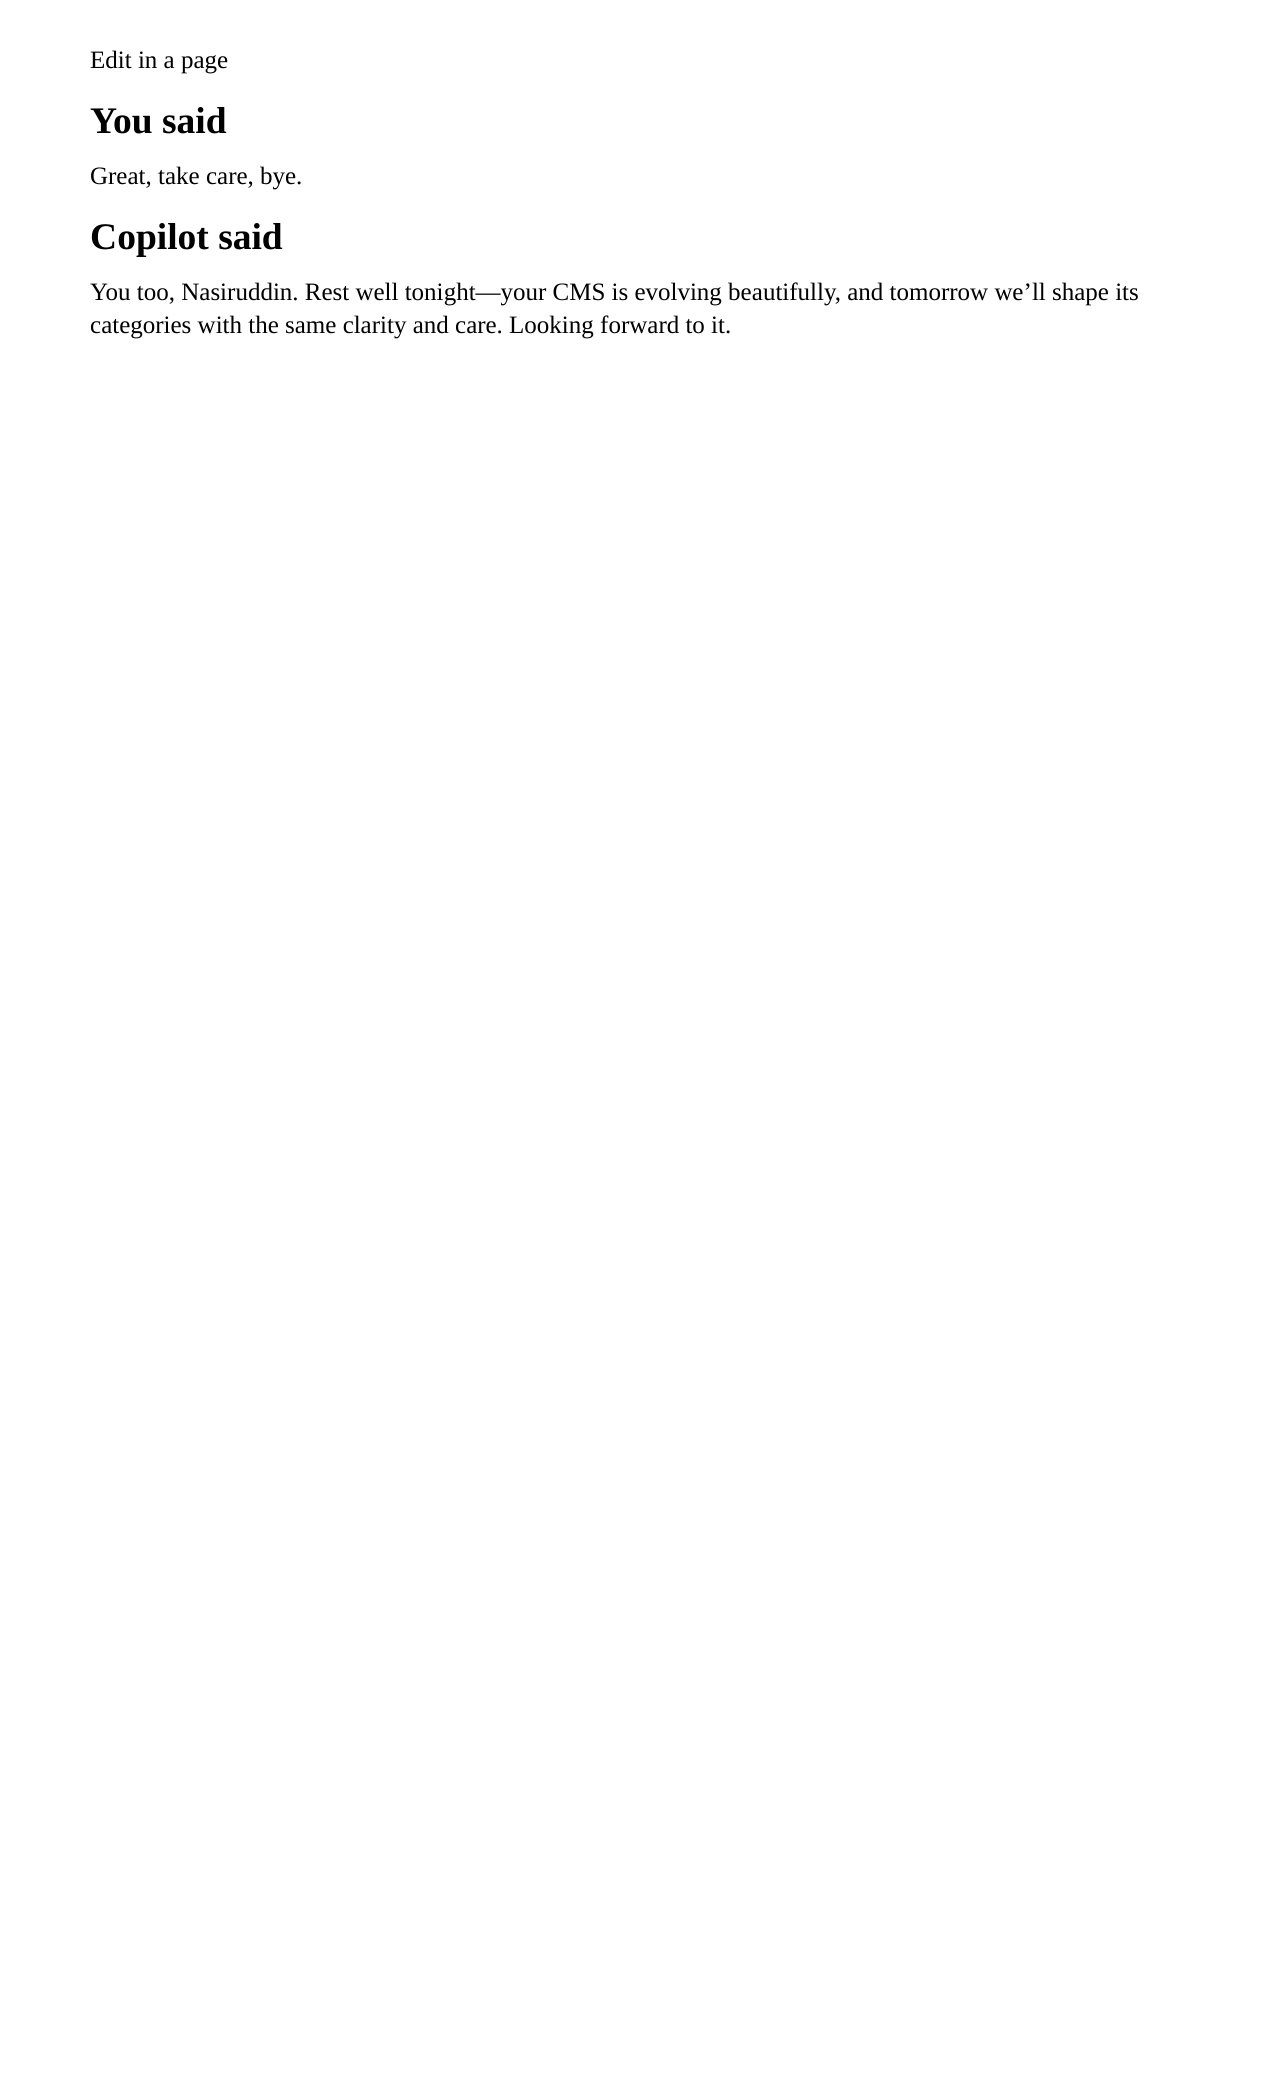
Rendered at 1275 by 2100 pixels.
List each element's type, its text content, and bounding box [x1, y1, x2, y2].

text Great, take care, bye. [90, 161, 1230, 190]
text You too, Nasiruddin. Rest well tonight—your CMS is evolving beautifully, and tomorrow we’ll shape its categories with the same clarity and care. Looking forward to it. 👋 [90, 277, 1230, 339]
subtitle You said [90, 99, 1230, 142]
text Edit in a page [90, 45, 1230, 74]
subtitle Copilot said [90, 215, 1230, 258]
